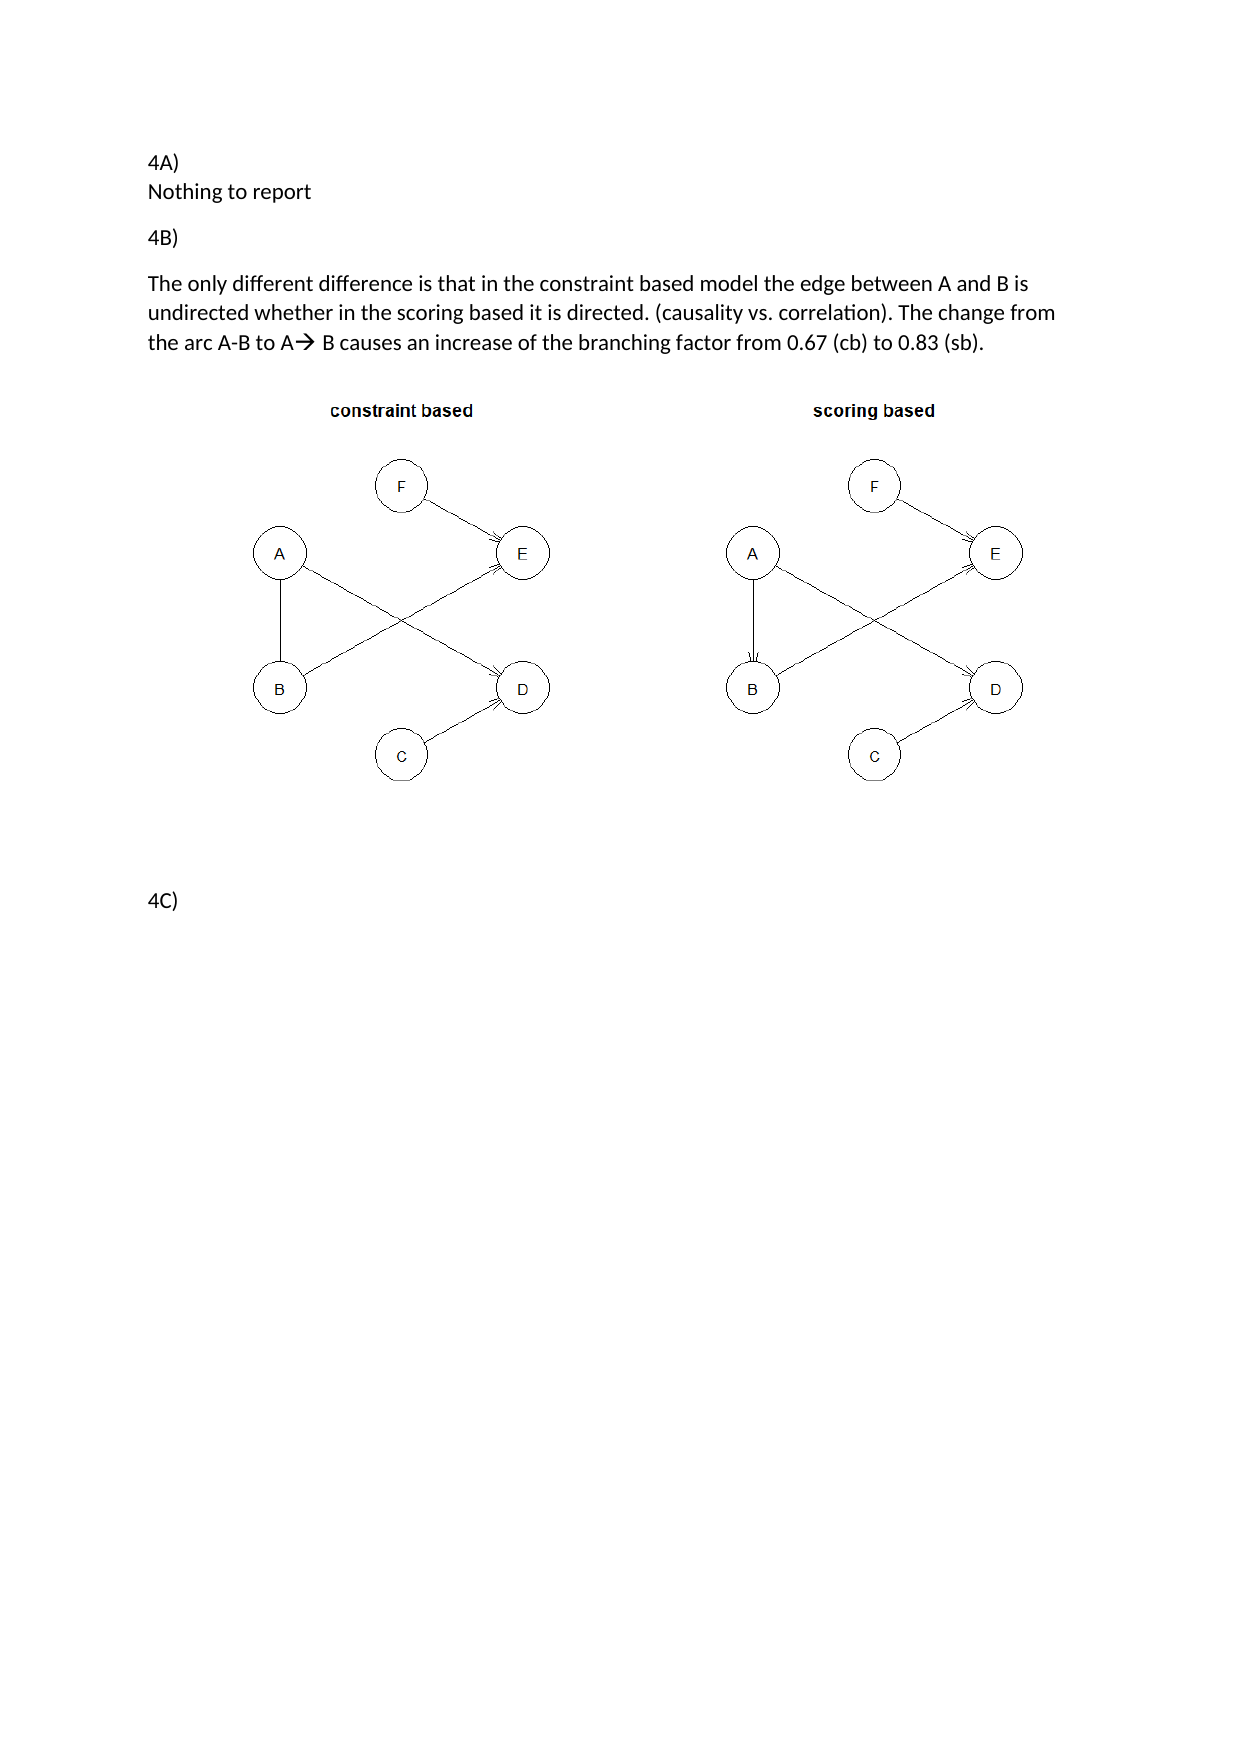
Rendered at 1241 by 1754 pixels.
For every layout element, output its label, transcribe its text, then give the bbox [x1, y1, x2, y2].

text 4A) Nothing to report [148, 148, 1093, 205]
text The only different difference is that in the constraint based model the edge between A and B is undirected whether in the scoring based it is directed. (causality vs. correlation). The change from the arc A-B to A B causes an increase of the branching factor from 0.67 (cb) to 0.83 (sb). [148, 269, 1093, 356]
text 4C) [148, 885, 1093, 914]
text 4B) [148, 223, 1093, 251]
